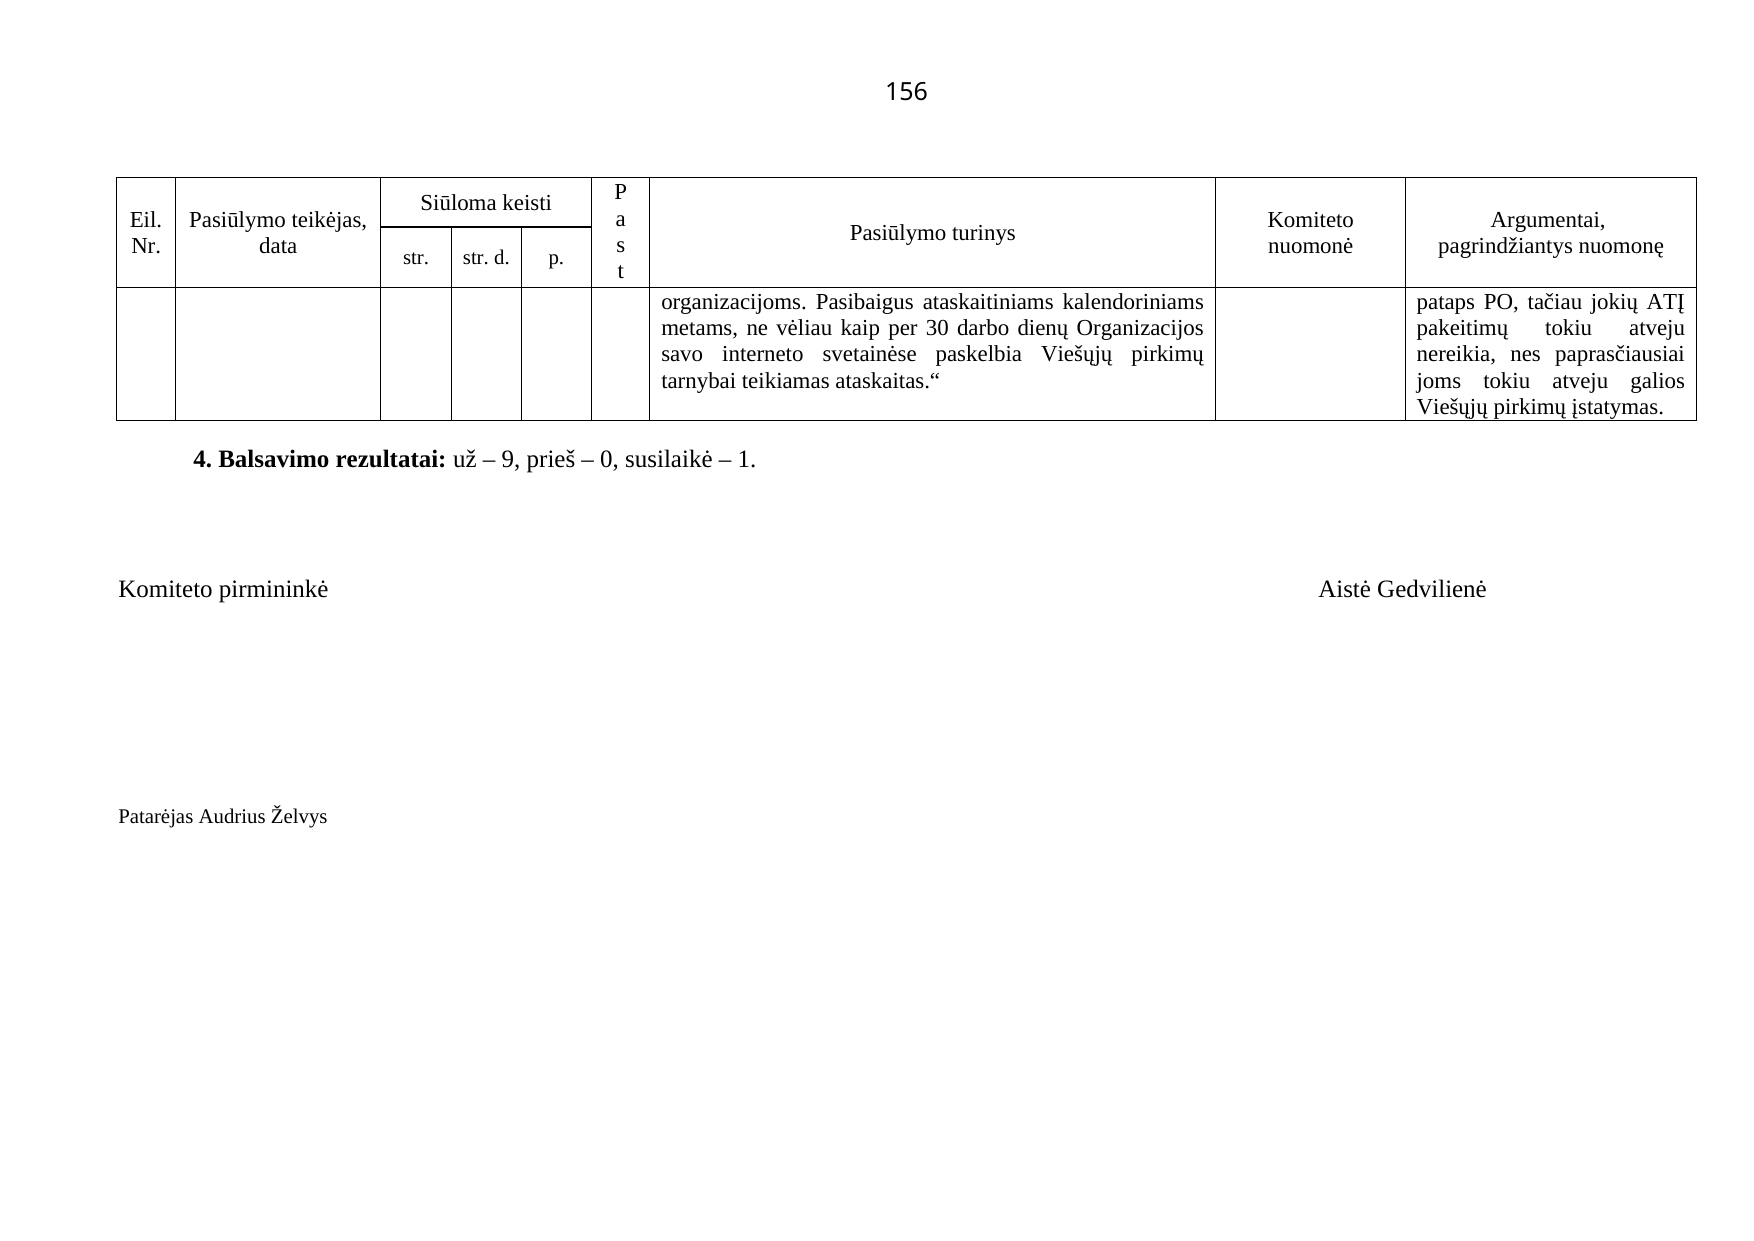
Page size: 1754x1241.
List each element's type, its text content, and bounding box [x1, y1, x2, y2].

table_cell p. [522, 228, 591, 287]
table_cell str. d. [452, 228, 521, 287]
table_cell [381, 288, 451, 419]
text Komiteto pirmininkė (Parašas) Aistė Gedvilienė [118, 574, 1695, 603]
table_header Eil. Nr. [117, 178, 175, 287]
table_cell [1216, 288, 1405, 419]
table_header Siūloma keisti [381, 178, 591, 226]
table_cell organizacijoms. Pasibaigus ataskaitiniams kalendoriniams metams, ne vėliau kaip per 30 darbo dienų Organizacijos savo interneto svetainėse paskelbia Viešųjų pirkimų tarnybai teikiamas ataskaitas.“ [650, 288, 1215, 419]
table_cell str. [381, 228, 451, 287]
text Patarėjas Audrius Želvys [118, 804, 1695, 828]
table_cell [452, 288, 521, 419]
table_cell [117, 288, 175, 419]
table_header Argumentai, pagrindžiantys nuomonę [1406, 178, 1696, 287]
table_cell [522, 288, 591, 419]
table_cell [176, 288, 380, 419]
table_header Pasiūlymo turinys [650, 178, 1215, 287]
table_cell [592, 288, 649, 419]
table_header Pastabos [592, 178, 649, 287]
text 4. Balsavimo rezultatai: už – 9, prieš – 0, susilaikė – 1. [118, 444, 1695, 473]
table_header Pasiūlymo teikėjas, data [176, 178, 380, 287]
table_cell pataps PO, tačiau jokių ATĮ pakeitimų tokiu atveju nereikia, nes paprasčiausiai joms tokiu atveju galios Viešųjų pirkimų įstatymas. [1406, 288, 1696, 419]
table_header Komiteto nuomonė [1216, 178, 1405, 287]
